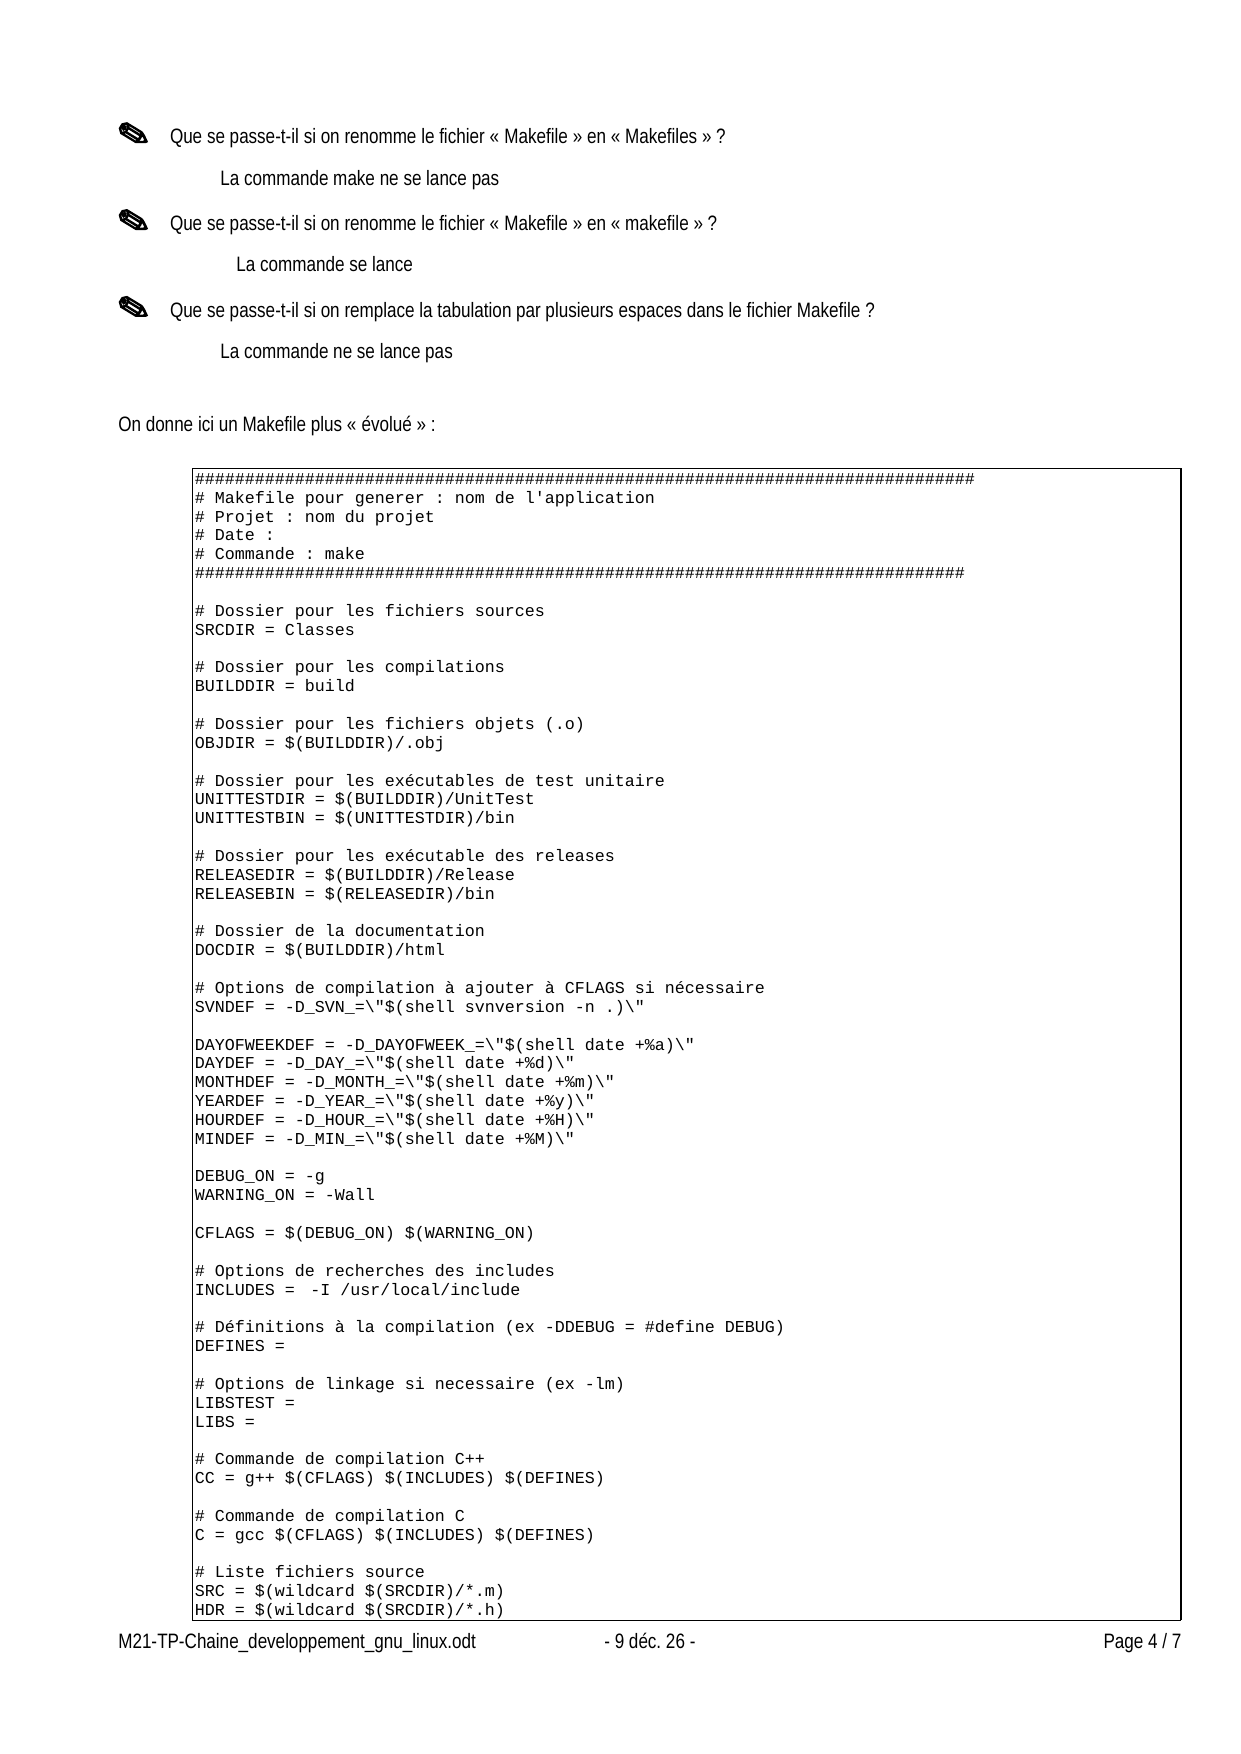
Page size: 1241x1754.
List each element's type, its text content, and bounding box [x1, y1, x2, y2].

text LIBSTEST = [193, 1392, 1180, 1411]
text La commande se lance [118, 252, 1181, 276]
text YEARDEF = -D_YEAR_=\"$(shell date +%y)\" [193, 1090, 1180, 1109]
text ############################################################################# [193, 562, 1180, 583]
text # Liste fichiers source [193, 1561, 1180, 1580]
text DAYOFWEEKDEF = -D_DAYOFWEEK_=\"$(shell date +%a)\" [193, 1033, 1180, 1052]
text BUILDDIR = build [193, 675, 1180, 697]
text UNITTESTDIR = $(BUILDDIR)/UnitTest [193, 788, 1180, 807]
text # Options de linkage si necessaire (ex -lm) [193, 1373, 1180, 1392]
text # Commande de compilation C [193, 1505, 1180, 1524]
text RELEASEDIR = $(BUILDDIR)/Release [193, 864, 1180, 883]
text ✎ Que se passe-t-il si on renomme le fichier « Makefile » en « Makefiles » ? [118, 115, 1181, 153]
text DEFINES = [193, 1335, 1180, 1357]
text ✎ Que se passe-t-il si on remplace la tabulation par plusieurs espaces dans le fichier Makefile ? [118, 289, 1181, 327]
text MINDEF = -D_MIN_=\"$(shell date +%M)\" [193, 1128, 1180, 1149]
text # Dossier pour les exécutables de test unitaire [193, 769, 1180, 788]
text INCLUDES = -I /usr/local/include [193, 1278, 1180, 1300]
text SRCDIR = Classes [193, 619, 1180, 640]
text # Dossier pour les fichiers objets (.o) [193, 713, 1180, 732]
text ✎ Que se passe-t-il si on renomme le fichier « Makefile » en « makefile » ? [118, 202, 1181, 240]
text DEBUG_ON = -g [193, 1165, 1180, 1184]
text # Dossier de la documentation [193, 920, 1180, 939]
text # Date : [193, 524, 1180, 543]
text # Commande de compilation C++ [193, 1448, 1180, 1467]
text La commande make ne se lance pas [219, 166, 1181, 189]
text WARNING_ON = -Wall [193, 1184, 1180, 1206]
text SRC = $(wildcard $(SRCDIR)/*.m) [193, 1580, 1180, 1599]
text On donne ici un Makefile plus « évolué » : [118, 412, 1181, 436]
text HOURDEF = -D_HOUR_=\"$(shell date +%H)\" [193, 1109, 1180, 1128]
text # Makefile pour generer : nom de l'application [193, 487, 1180, 506]
text ############################################################################## [193, 469, 1180, 487]
text # Commande : make [193, 543, 1180, 562]
text OBJDIR = $(BUILDDIR)/.obj [193, 732, 1180, 753]
text LIBS = [193, 1411, 1180, 1432]
text DAYDEF = -D_DAY_=\"$(shell date +%d)\" [193, 1052, 1180, 1071]
text RELEASEBIN = $(RELEASEDIR)/bin [193, 883, 1180, 904]
text # Options de compilation à ajouter à CFLAGS si nécessaire [193, 977, 1180, 996]
text # Définitions à la compilation (ex -DDEBUG = #define DEBUG) [193, 1316, 1180, 1335]
text HDR = $(wildcard $(SRCDIR)/*.h) [193, 1599, 1180, 1620]
text # Dossier pour les fichiers sources [193, 600, 1180, 619]
text SVNDEF = -D_SVN_=\"$(shell svnversion -n .)\" [193, 996, 1180, 1017]
text CC = g++ $(CFLAGS) $(INCLUDES) $(DEFINES) [193, 1467, 1180, 1488]
text La commande ne se lance pas [219, 339, 1181, 363]
text UNITTESTBIN = $(UNITTESTDIR)/bin [193, 807, 1180, 829]
text C = gcc $(CFLAGS) $(INCLUDES) $(DEFINES) [193, 1524, 1180, 1545]
text # Options de recherches des includes [193, 1260, 1180, 1278]
text CFLAGS = $(DEBUG_ON) $(WARNING_ON) [193, 1222, 1180, 1243]
text MONTHDEF = -D_MONTH_=\"$(shell date +%m)\" [193, 1071, 1180, 1090]
text # Dossier pour les exécutable des releases [193, 845, 1180, 864]
text # Projet : nom du projet [193, 506, 1180, 524]
text DOCDIR = $(BUILDDIR)/html [193, 939, 1180, 961]
text # Dossier pour les compilations [193, 656, 1180, 675]
